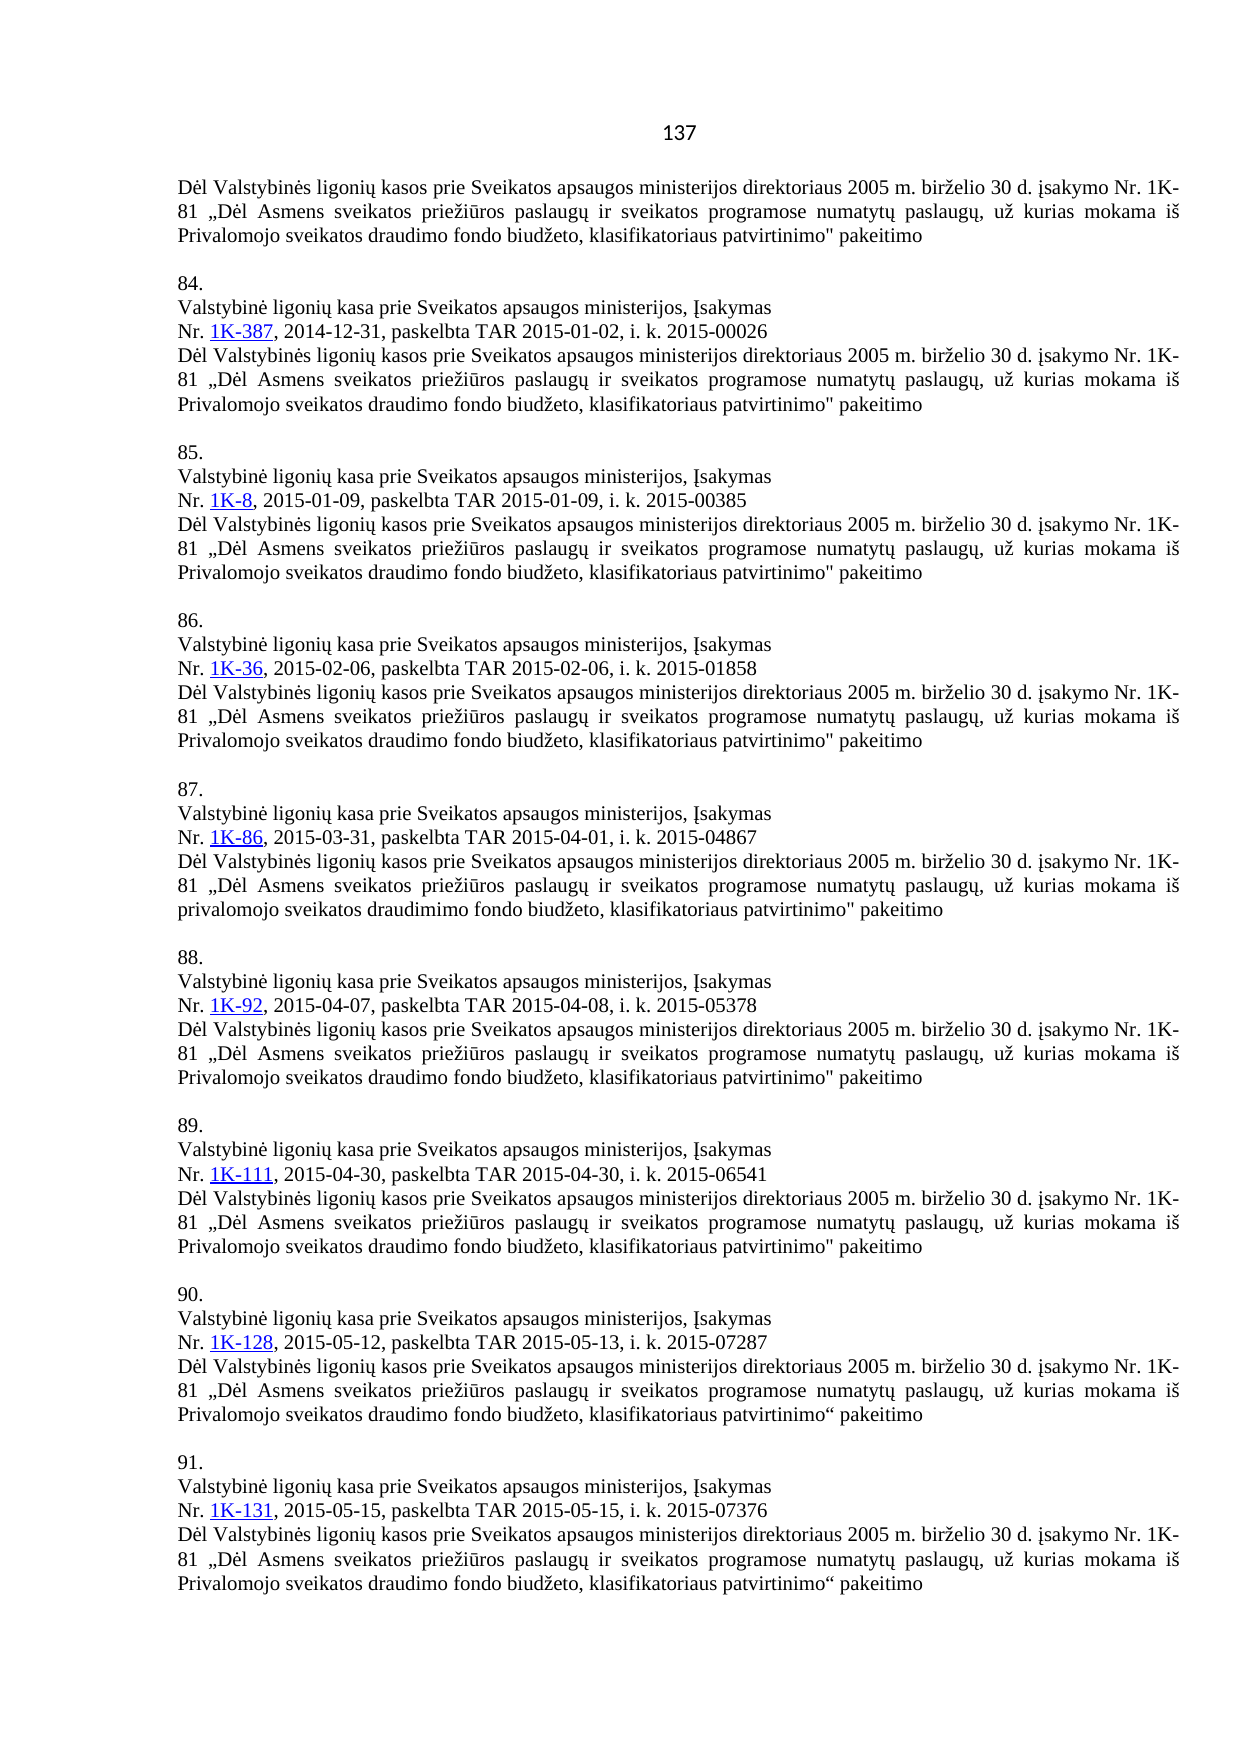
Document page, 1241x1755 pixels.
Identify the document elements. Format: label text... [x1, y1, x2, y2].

text Nr. 1K-86, 2015-03-31, paskelbta TAR 2015-04-01, i. k. 2015-04867 [177, 824, 1181, 849]
text Dėl Valstybinės ligonių kasos prie Sveikatos apsaugos ministerijos direktoriaus 2005 m. birželio 30 d. įsakymo Nr. 1K-81 „Dėl Asmens sveikatos priežiūros paslaugų ir sveikatos programose numatytų paslaugų, už kurias mokama iš Privalomojo sveikatos draudimo fondo biudžeto, klasifikatoriaus patvirtinimo" pakeitimo [177, 512, 1181, 584]
text 87. [177, 776, 1181, 801]
text Dėl Valstybinės ligonių kasos prie Sveikatos apsaugos ministerijos direktoriaus 2005 m. birželio 30 d. įsakymo Nr. 1K-81 „Dėl Asmens sveikatos priežiūros paslaugų ir sveikatos programose numatytų paslaugų, už kurias mokama iš Privalomojo sveikatos draudimo fondo biudžeto, klasifikatoriaus patvirtinimo" pakeitimo [177, 680, 1181, 752]
text Nr. 1K-92, 2015-04-07, paskelbta TAR 2015-04-08, i. k. 2015-05378 [177, 993, 1181, 1017]
text 84. [177, 271, 1181, 295]
text Dėl Valstybinės ligonių kasos prie Sveikatos apsaugos ministerijos direktoriaus 2005 m. birželio 30 d. įsakymo Nr. 1K-81 „Dėl Asmens sveikatos priežiūros paslaugų ir sveikatos programose numatytų paslaugų, už kurias mokama iš Privalomojo sveikatos draudimo fondo biudžeto, klasifikatoriaus patvirtinimo" pakeitimo [177, 175, 1181, 247]
text Nr. 1K-8, 2015-01-09, paskelbta TAR 2015-01-09, i. k. 2015-00385 [177, 488, 1181, 512]
text Dėl Valstybinės ligonių kasos prie Sveikatos apsaugos ministerijos direktoriaus 2005 m. birželio 30 d. įsakymo Nr. 1K-81 „Dėl Asmens sveikatos priežiūros paslaugų ir sveikatos programose numatytų paslaugų, už kurias mokama iš Privalomojo sveikatos draudimo fondo biudžeto, klasifikatoriaus patvirtinimo" pakeitimo [177, 1017, 1181, 1089]
text Valstybinė ligonių kasa prie Sveikatos apsaugos ministerijos, Įsakymas [177, 1474, 1181, 1498]
text Dėl Valstybinės ligonių kasos prie Sveikatos apsaugos ministerijos direktoriaus 2005 m. birželio 30 d. įsakymo Nr. 1K-81 „Dėl Asmens sveikatos priežiūros paslaugų ir sveikatos programose numatytų paslaugų, už kurias mokama iš Privalomojo sveikatos draudimo fondo biudžeto, klasifikatoriaus patvirtinimo" pakeitimo [177, 1186, 1181, 1258]
text Nr. 1K-387, 2014-12-31, paskelbta TAR 2015-01-02, i. k. 2015-00026 [177, 319, 1181, 343]
text Valstybinė ligonių kasa prie Sveikatos apsaugos ministerijos, Įsakymas [177, 295, 1181, 319]
text Dėl Valstybinės ligonių kasos prie Sveikatos apsaugos ministerijos direktoriaus 2005 m. birželio 30 d. įsakymo Nr. 1K-81 „Dėl Asmens sveikatos priežiūros paslaugų ir sveikatos programose numatytų paslaugų, už kurias mokama iš privalomojo sveikatos draudimimo fondo biudžeto, klasifikatoriaus patvirtinimo" pakeitimo [177, 849, 1181, 921]
text Nr. 1K-128, 2015-05-12, paskelbta TAR 2015-05-13, i. k. 2015-07287 [177, 1330, 1181, 1354]
text 90. [177, 1282, 1181, 1306]
text 86. [177, 608, 1181, 632]
text Valstybinė ligonių kasa prie Sveikatos apsaugos ministerijos, Įsakymas [177, 969, 1181, 993]
text 88. [177, 945, 1181, 969]
text Valstybinė ligonių kasa prie Sveikatos apsaugos ministerijos, Įsakymas [177, 632, 1181, 656]
text Dėl Valstybinės ligonių kasos prie Sveikatos apsaugos ministerijos direktoriaus 2005 m. birželio 30 d. įsakymo Nr. 1K-81 „Dėl Asmens sveikatos priežiūros paslaugų ir sveikatos programose numatytų paslaugų, už kurias mokama iš Privalomojo sveikatos draudimo fondo biudžeto, klasifikatoriaus patvirtinimo“ pakeitimo [177, 1522, 1181, 1594]
text 91. [177, 1450, 1181, 1474]
text 85. [177, 439, 1181, 464]
text Dėl Valstybinės ligonių kasos prie Sveikatos apsaugos ministerijos direktoriaus 2005 m. birželio 30 d. įsakymo Nr. 1K-81 „Dėl Asmens sveikatos priežiūros paslaugų ir sveikatos programose numatytų paslaugų, už kurias mokama iš Privalomojo sveikatos draudimo fondo biudžeto, klasifikatoriaus patvirtinimo" pakeitimo [177, 343, 1181, 416]
text Valstybinė ligonių kasa prie Sveikatos apsaugos ministerijos, Įsakymas [177, 801, 1181, 824]
text Nr. 1K-131, 2015-05-15, paskelbta TAR 2015-05-15, i. k. 2015-07376 [177, 1498, 1181, 1522]
text Valstybinė ligonių kasa prie Sveikatos apsaugos ministerijos, Įsakymas [177, 1137, 1181, 1161]
text Nr. 1K-111, 2015-04-30, paskelbta TAR 2015-04-30, i. k. 2015-06541 [177, 1161, 1181, 1186]
text Dėl Valstybinės ligonių kasos prie Sveikatos apsaugos ministerijos direktoriaus 2005 m. birželio 30 d. įsakymo Nr. 1K-81 „Dėl Asmens sveikatos priežiūros paslaugų ir sveikatos programose numatytų paslaugų, už kurias mokama iš Privalomojo sveikatos draudimo fondo biudžeto, klasifikatoriaus patvirtinimo“ pakeitimo [177, 1354, 1181, 1426]
text Valstybinė ligonių kasa prie Sveikatos apsaugos ministerijos, Įsakymas [177, 1306, 1181, 1330]
text Nr. 1K-36, 2015-02-06, paskelbta TAR 2015-02-06, i. k. 2015-01858 [177, 656, 1181, 680]
text Valstybinė ligonių kasa prie Sveikatos apsaugos ministerijos, Įsakymas [177, 464, 1181, 488]
text 89. [177, 1113, 1181, 1137]
